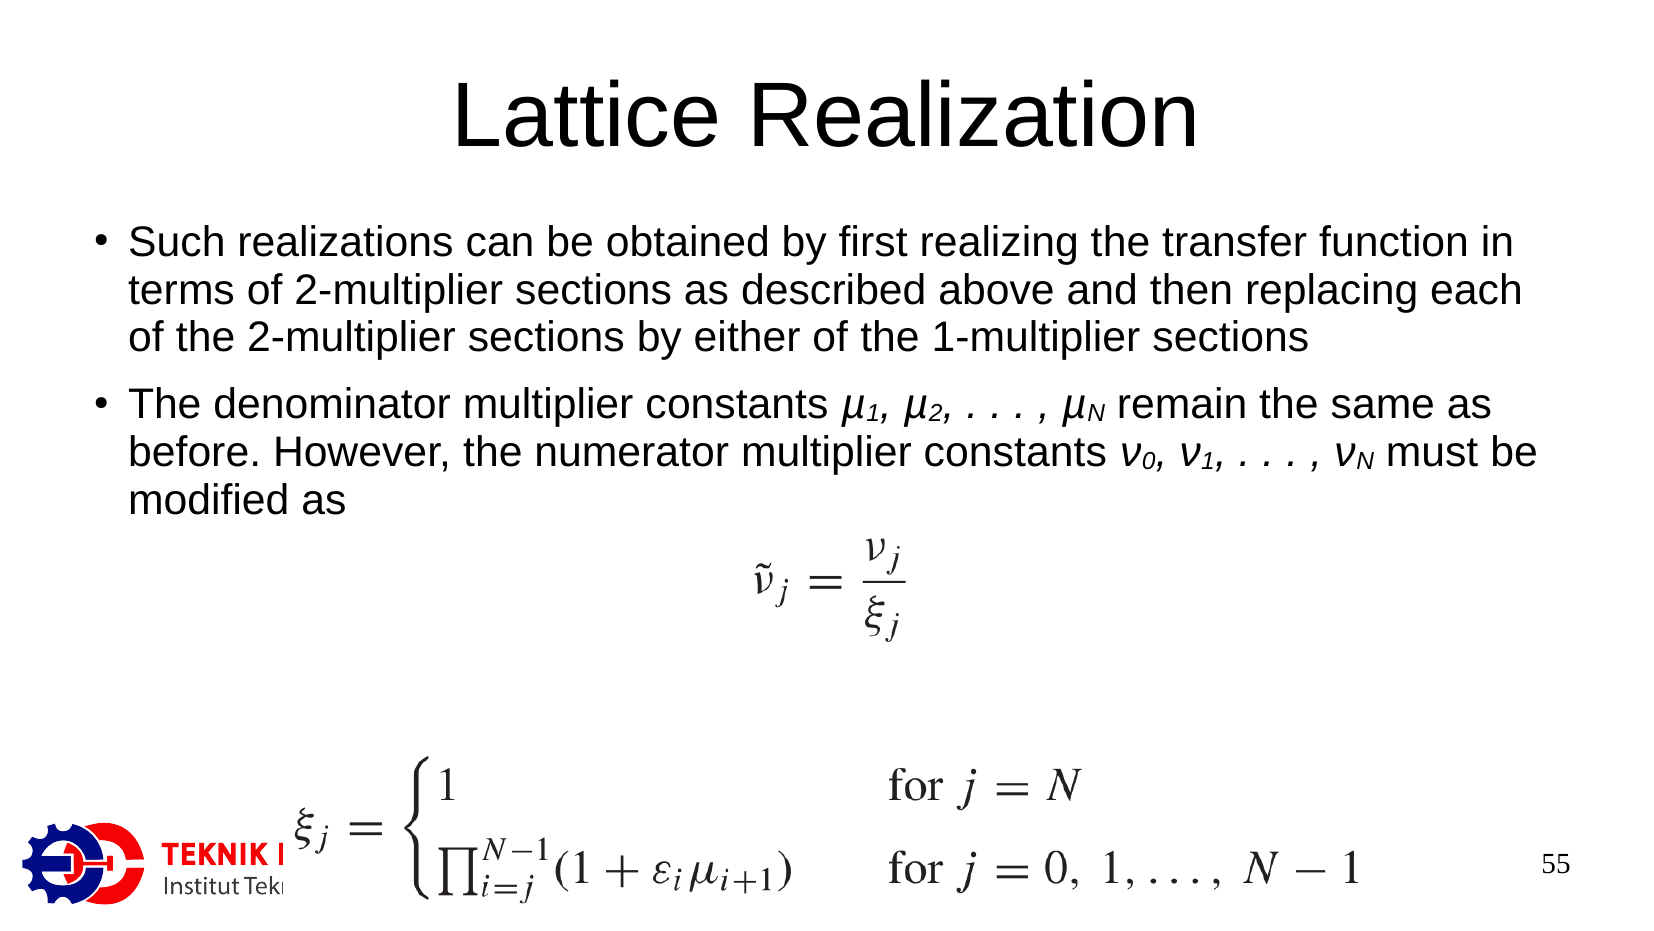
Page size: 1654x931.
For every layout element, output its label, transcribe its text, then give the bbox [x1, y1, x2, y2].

picture [21, 524, 1371, 931]
title Lattice Realization [82, 37, 1571, 193]
list Such realizations can be obtained by ﬁrst realizing the transfer function in terms of 2-multiplier sections as described above and then replacing each of the 2-multiplier sections by either of the 1-multiplier sections The denominator multiplier constants µ1, µ2, . . . , µN remain the same as before. However, the numerator multiplier constants ν0, ν1, . . . , νN must be modiﬁed as [82, 217, 1571, 526]
